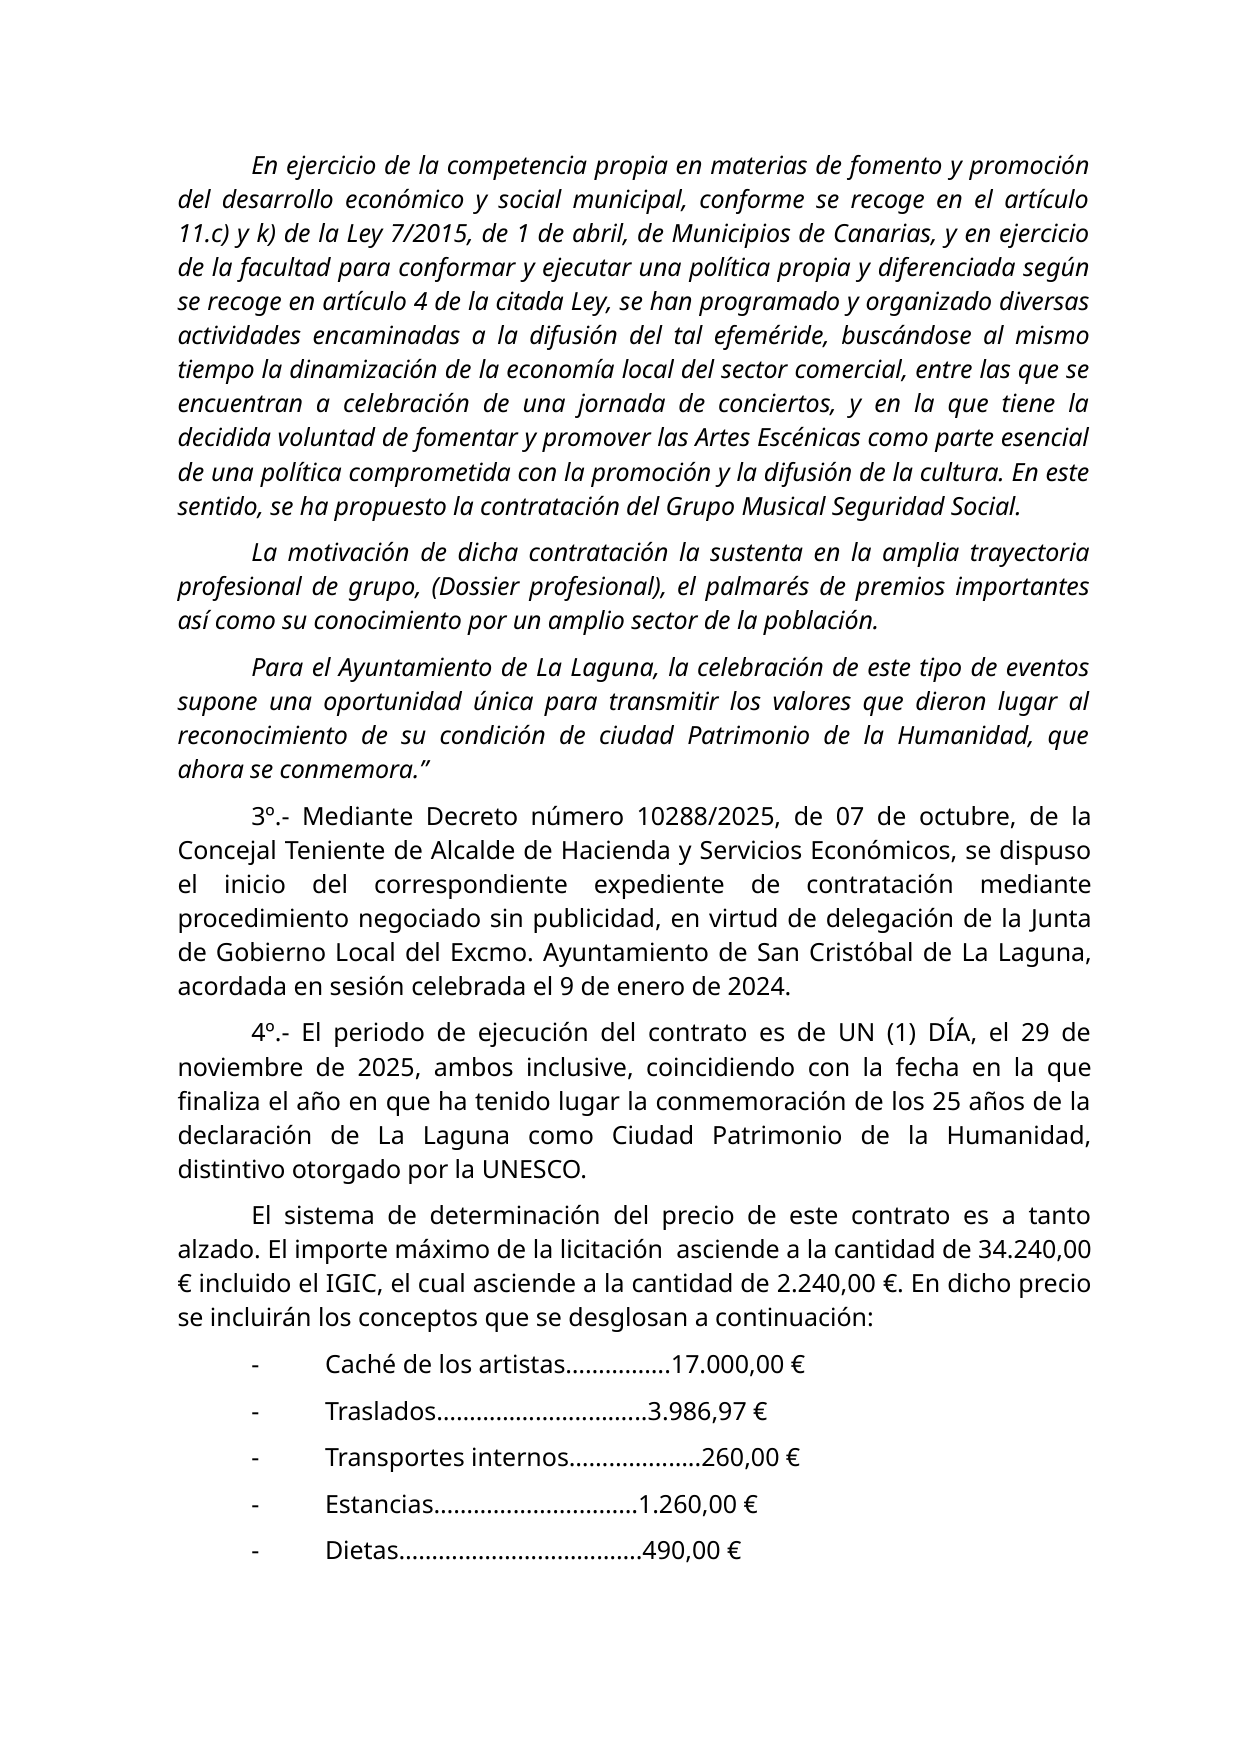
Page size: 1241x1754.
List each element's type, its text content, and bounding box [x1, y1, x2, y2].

list Caché de los artistas…………….17.000,00 € [177, 1347, 1093, 1381]
list Estancias………………….………1.260,00 € [177, 1486, 1093, 1520]
text 4º.- El periodo de ejecución del contrato es de UN (1) DÍA, el 29 de noviembre de 2025, ambos inclusive, coincidiendo con la fecha en la que finaliza el año en que ha tenido lugar la conmemoración de los 25 años de la declaración de La Laguna como Ciudad Patrimonio de la Humanidad, distintivo otorgado por la UNESCO. [177, 1015, 1093, 1185]
list Transportes internos…………...…..260,00 € [177, 1440, 1093, 1474]
list Traslados…………………..……...3.986,97 € [177, 1393, 1093, 1427]
text Para el Ayuntamiento de La Laguna, la celebración de este tipo de eventos supone una oportunidad única para transmitir los valores que dieron lugar al reconocimiento de su condición de ciudad Patrimonio de la Humanidad, que ahora se conmemora.” [177, 649, 1093, 786]
list Dietas……………………………….490,00 € [177, 1533, 1093, 1567]
text La motivación de dicha contratación la sustenta en la amplia trayectoria profesional de grupo, (Dossier profesional), el palmarés de premios importantes así como su conocimiento por un amplio sector de la población. [177, 535, 1093, 637]
text 3º.- Mediante Decreto número 10288/2025, de 07 de octubre, de la Concejal Teniente de Alcalde de Hacienda y Servicios Económicos, se dispuso el inicio del correspondiente expediente de contratación mediante procedimiento negociado sin publicidad, en virtud de delegación de la Junta de Gobierno Local del Excmo. Ayuntamiento de San Cristóbal de La Laguna, acordada en sesión celebrada el 9 de enero de 2024. [177, 798, 1093, 1003]
text El sistema de determinación del precio de este contrato es a tanto alzado. El importe máximo de la licitación asciende a la cantidad de 34.240,00 € incluido el IGIC, el cual asciende a la cantidad de 2.240,00 €. En dicho precio se incluirán los conceptos que se desglosan a continuación: [177, 1198, 1093, 1334]
text En ejercicio de la competencia propia en materias de fomento y promoción del desarrollo económico y social municipal, conforme se recoge en el artículo 11.c) y k) de la Ley 7/2015, de 1 de abril, de Municipios de Canarias, y en ejercicio de la facultad para conformar y ejecutar una política propia y diferenciada según se recoge en artículo 4 de la citada Ley, se han programado y organizado diversas actividades encaminadas a la difusión del tal efeméride, buscándose al mismo tiempo la dinamización de la economía local del sector comercial, entre las que se encuentran a celebración de una jornada de conciertos, y en la que tiene la decidida voluntad de fomentar y promover las Artes Escénicas como parte esencial de una política comprometida con la promoción y la difusión de la cultura. En este sentido, se ha propuesto la contratación del Grupo Musical Seguridad Social. [177, 148, 1093, 522]
